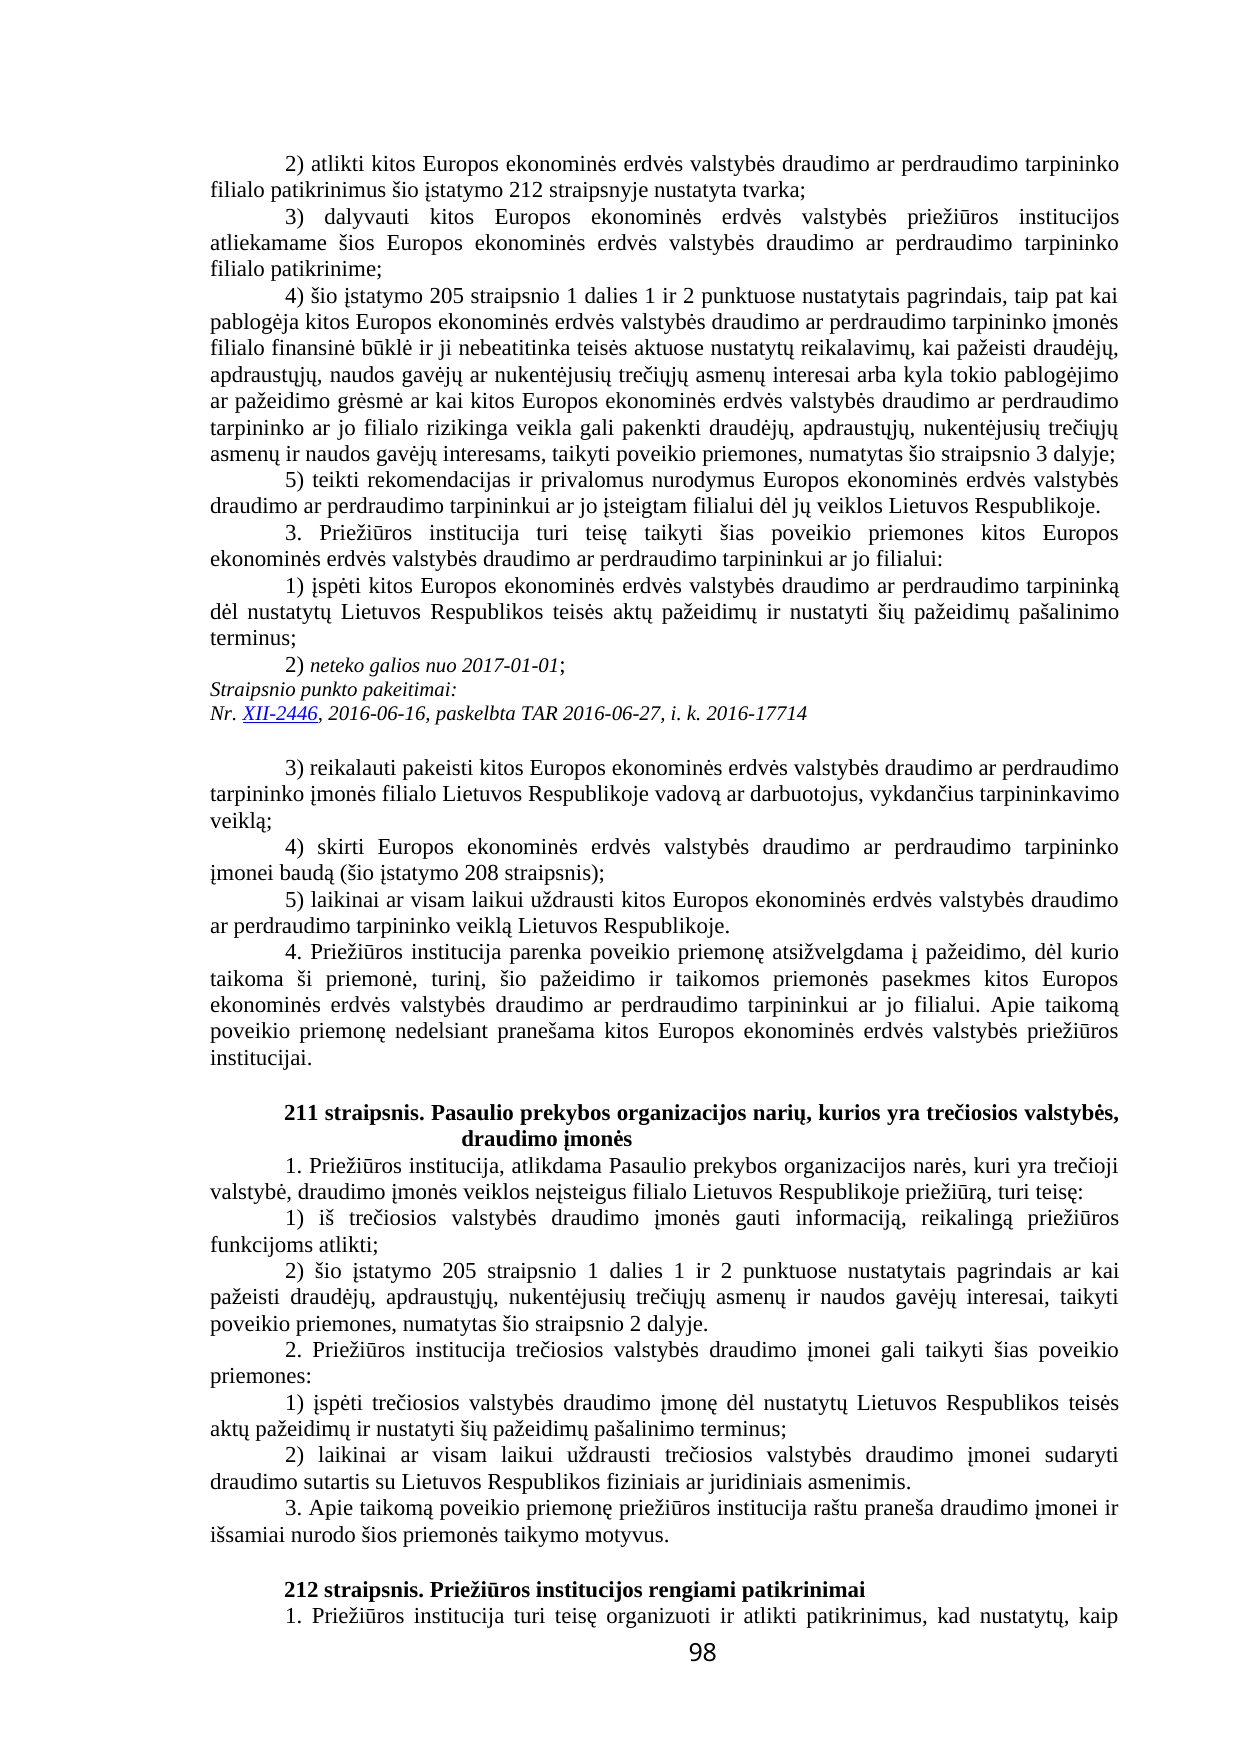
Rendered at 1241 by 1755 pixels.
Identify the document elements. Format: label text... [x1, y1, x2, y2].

text 3) dalyvauti kitos Europos ekonominės erdvės valstybės priežiūros institucijos atliekamame šios Europos ekonominės erdvės valstybės draudimo ar perdraudimo tarpininko filialo patikrinime; [210, 203, 1120, 282]
text 2) laikinai ar visam laikui uždrausti trečiosios valstybės draudimo įmonei sudaryti draudimo sutartis su Lietuvos Respublikos fiziniais ar juridiniais asmenimis. [210, 1442, 1120, 1494]
text 3. Apie taikomą poveikio priemonę priežiūros institucija raštu praneša draudimo įmonei ir išsamiai nurodo šios priemonės taikymo motyvus. [210, 1494, 1120, 1547]
text 5) teikti rekomendacijas ir privalomus nurodymus Europos ekonominės erdvės valstybės draudimo ar perdraudimo tarpininkui ar jo įsteigtam filialui dėl jų veiklos Lietuvos Respublikoje. [210, 466, 1120, 519]
text 1. Priežiūros institucija turi teisę organizuoti ir atlikti patikrinimus, kad nustatytų, kaip [210, 1602, 1120, 1628]
text 2. Priežiūros institucija trečiosios valstybės draudimo įmonei gali taikyti šias poveikio priemones: [210, 1336, 1120, 1389]
text 1. Priežiūros institucija, atlikdama Pasaulio prekybos organizacijos narės, kuri yra trečioji valstybė, draudimo įmonės veiklos neįsteigus filialo Lietuvos Respublikoje priežiūrą, turi teisę: [210, 1152, 1120, 1204]
text 211 straipsnis. Pasaulio prekybos organizacijos narių, kurios yra trečiosios valstybės, draudimo įmonės [284, 1099, 1120, 1152]
text Nr. XII-2446, 2016-06-16, paskelbta TAR 2016-06-27, i. k. 2016-17714 [210, 701, 1120, 725]
text 3. Priežiūros institucija turi teisę taikyti šias poveikio priemones kitos Europos ekonominės erdvės valstybės draudimo ar perdraudimo tarpininkui ar jo filialui: [210, 519, 1120, 572]
text 4) skirti Europos ekonominės erdvės valstybės draudimo ar perdraudimo tarpininko įmonei baudą (šio įstatymo 208 straipsnis); [210, 833, 1120, 886]
text 2) atlikti kitos Europos ekonominės erdvės valstybės draudimo ar perdraudimo tarpininko filialo patikrinimus šio įstatymo 212 straipsnyje nustatyta tvarka; [210, 150, 1120, 203]
text 1) įspėti kitos Europos ekonominės erdvės valstybės draudimo ar perdraudimo tarpininką dėl nustatytų Lietuvos Respublikos teisės aktų pažeidimų ir nustatyti šių pažeidimų pašalinimo terminus; [210, 572, 1120, 651]
text 2) šio įstatymo 205 straipsnio 1 dalies 1 ir 2 punktuose nustatytais pagrindais ar kai pažeisti draudėjų, apdraustųjų, nukentėjusių trečiųjų asmenų ir naudos gavėjų interesai, taikyti poveikio priemones, numatytas šio straipsnio 2 dalyje. [210, 1257, 1120, 1336]
text 1) iš trečiosios valstybės draudimo įmonės gauti informaciją, reikalingą priežiūros funkcijoms atlikti; [210, 1204, 1120, 1257]
text 3) reikalauti pakeisti kitos Europos ekonominės erdvės valstybės draudimo ar perdraudimo tarpininko įmonės filialo Lietuvos Respublikoje vadovą ar darbuotojus, vykdančius tarpininkavimo veiklą; [210, 754, 1120, 833]
text 2) neteko galios nuo 2017-01-01; [210, 651, 1120, 677]
text 4. Priežiūros institucija parenka poveikio priemonę atsižvelgdama į pažeidimo, dėl kurio taikoma ši priemonė, turinį, šio pažeidimo ir taikomos priemonės pasekmes kitos Europos ekonominės erdvės valstybės draudimo ar perdraudimo tarpininkui ar jo filialui. Apie taikomą poveikio priemonę nedelsiant pranešama kitos Europos ekonominės erdvės valstybės priežiūros institucijai. [210, 938, 1120, 1070]
text 4) šio įstatymo 205 straipsnio 1 dalies 1 ir 2 punktuose nustatytais pagrindais, taip pat kai pablogėja kitos Europos ekonominės erdvės valstybės draudimo ar perdraudimo tarpininko įmonės filialo finansinė būklė ir ji nebeatitinka teisės aktuose nustatytų reikalavimų, kai pažeisti draudėjų, apdraustųjų, naudos gavėjų ar nukentėjusių trečiųjų asmenų interesai arba kyla tokio pablogėjimo ar pažeidimo grėsmė ar kai kitos Europos ekonominės erdvės valstybės draudimo ar perdraudimo tarpininko ar jo filialo rizikinga veikla gali pakenkti draudėjų, apdraustųjų, nukentėjusių trečiųjų asmenų ir naudos gavėjų interesams, taikyti poveikio priemones, numatytas šio straipsnio 3 dalyje; [210, 282, 1120, 466]
text Straipsnio punkto pakeitimai: [210, 677, 1120, 701]
text 5) laikinai ar visam laikui uždrausti kitos Europos ekonominės erdvės valstybės draudimo ar perdraudimo tarpininko veiklą Lietuvos Respublikoje. [210, 886, 1120, 938]
text 1) įspėti trečiosios valstybės draudimo įmonę dėl nustatytų Lietuvos Respublikos teisės aktų pažeidimų ir nustatyti šių pažeidimų pašalinimo terminus; [210, 1389, 1120, 1442]
text 212 straipsnis. Priežiūros institucijos rengiami patikrinimai [284, 1576, 1120, 1602]
